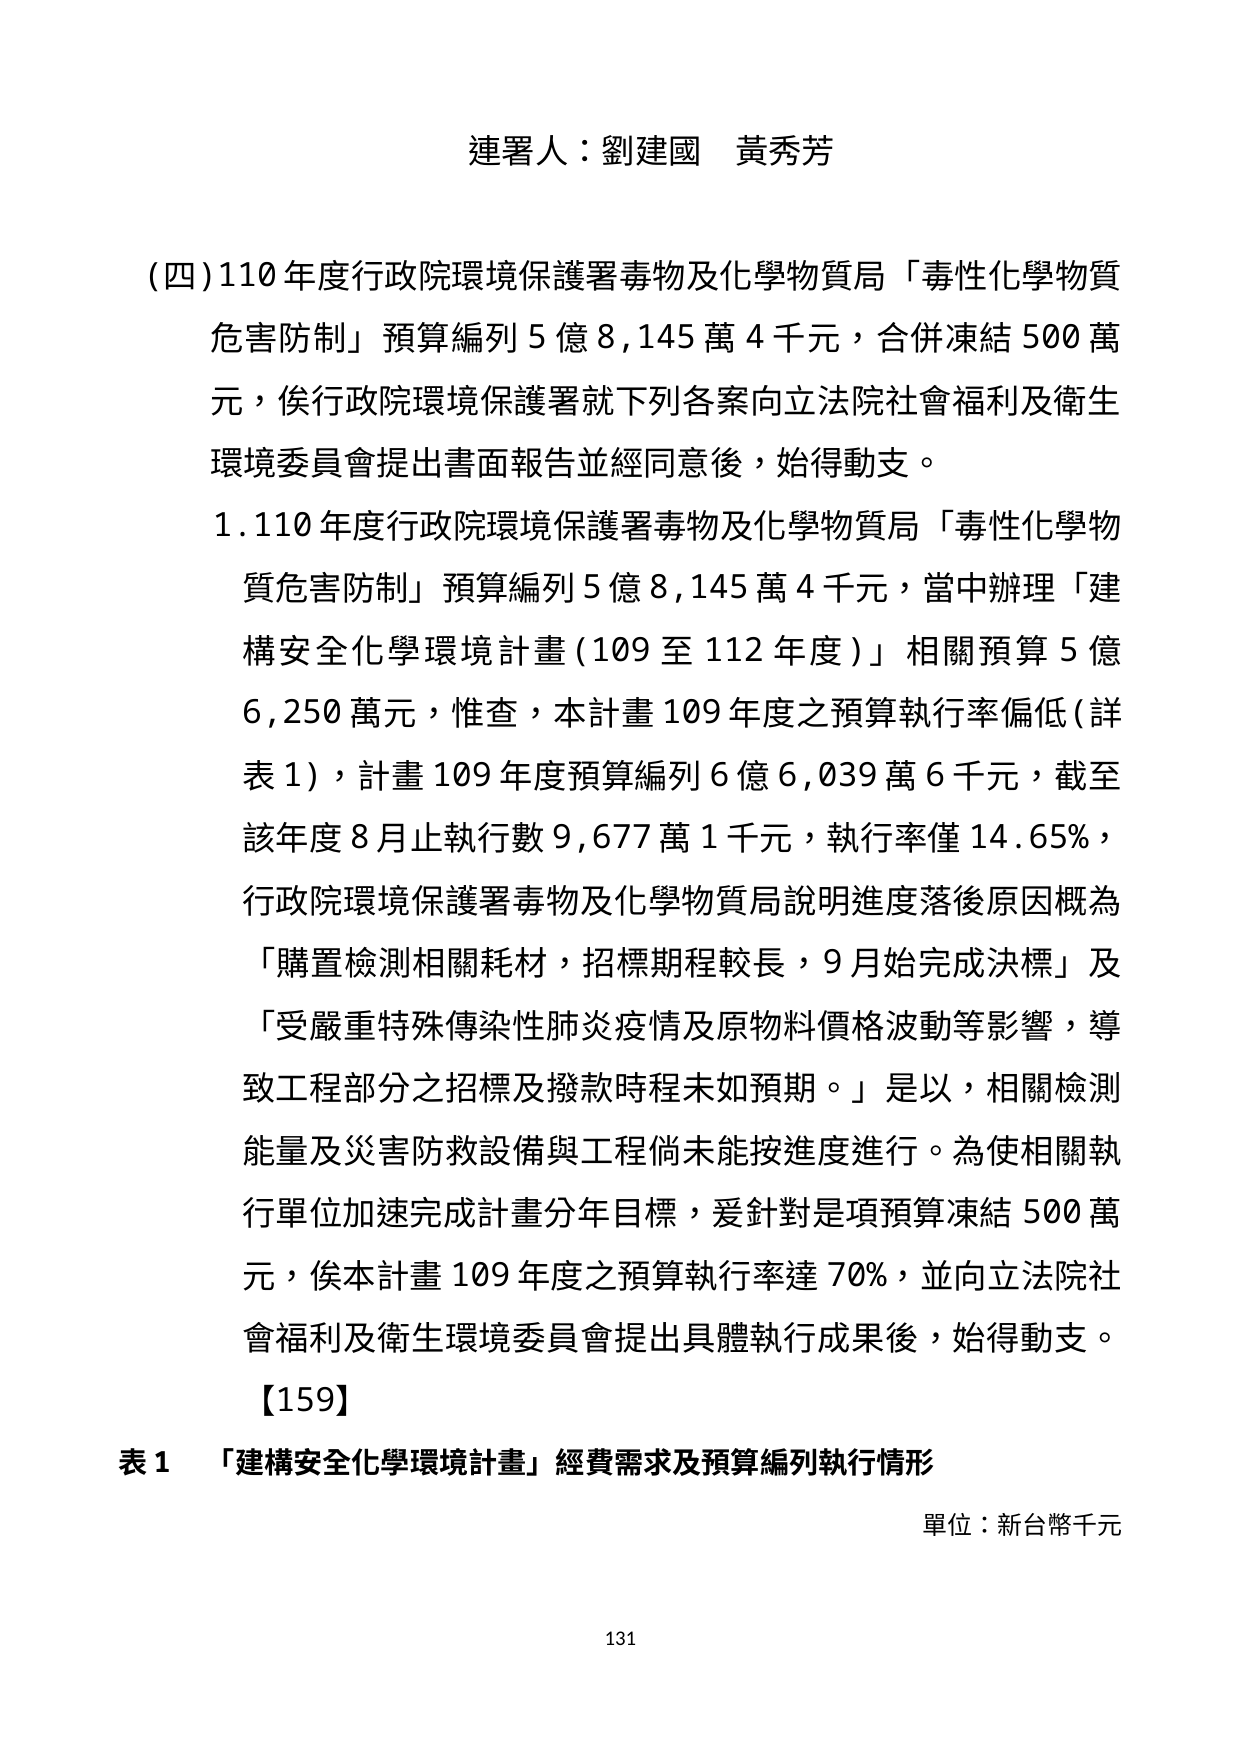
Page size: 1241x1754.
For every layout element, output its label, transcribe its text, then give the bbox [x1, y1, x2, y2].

text 連署人：劉建國 黃秀芳 [468, 107, 1122, 169]
text 1.110年度行政院環境保護署毒物及化學物質局「毒性化學物質危害防制」預算編列5億8,145萬4千元，當中辦理「建構安全化學環境計畫(109至112年度)」相關預算5億6,250萬元，惟查，本計畫109年度之預算執行率偏低(詳表1)，計畫109年度預算編列6億6,039萬6千元，截至該年度8月止執行數9,677萬1千元，執行率僅14.65%，行政院環境保護署毒物及化學物質局說明進度落後原因概為「購置檢測相關耗材，招標期程較長，9月始完成決標」及「受嚴重特殊傳染性肺炎疫情及原物料價格波動等影響，導致工程部分之招標及撥款時程未如預期。」是以，相關檢測能量及災害防救設備與工程倘未能按進度進行。為使相關執行單位加速完成計畫分年目標，爰針對是項預算凍結500萬元，俟本計畫109年度之預算執行率達70%，並向立法院社會福利及衛生環境委員會提出具體執行成果後，始得動支。【159】 [212, 482, 1122, 1419]
text 單位：新台幣千元 [118, 1482, 1122, 1544]
text (四)110年度行政院環境保護署毒物及化學物質局「毒性化學物質危害防制」預算編列5億8,145萬4千元，合併凍結500萬元，俟行政院環境保護署就下列各案向立法院社會福利及衛生環境委員會提出書面報告並經同意後，始得動支。 [143, 232, 1122, 482]
text 表1 「建構安全化學環境計畫」經費需求及預算編列執行情形 [118, 1419, 1122, 1482]
